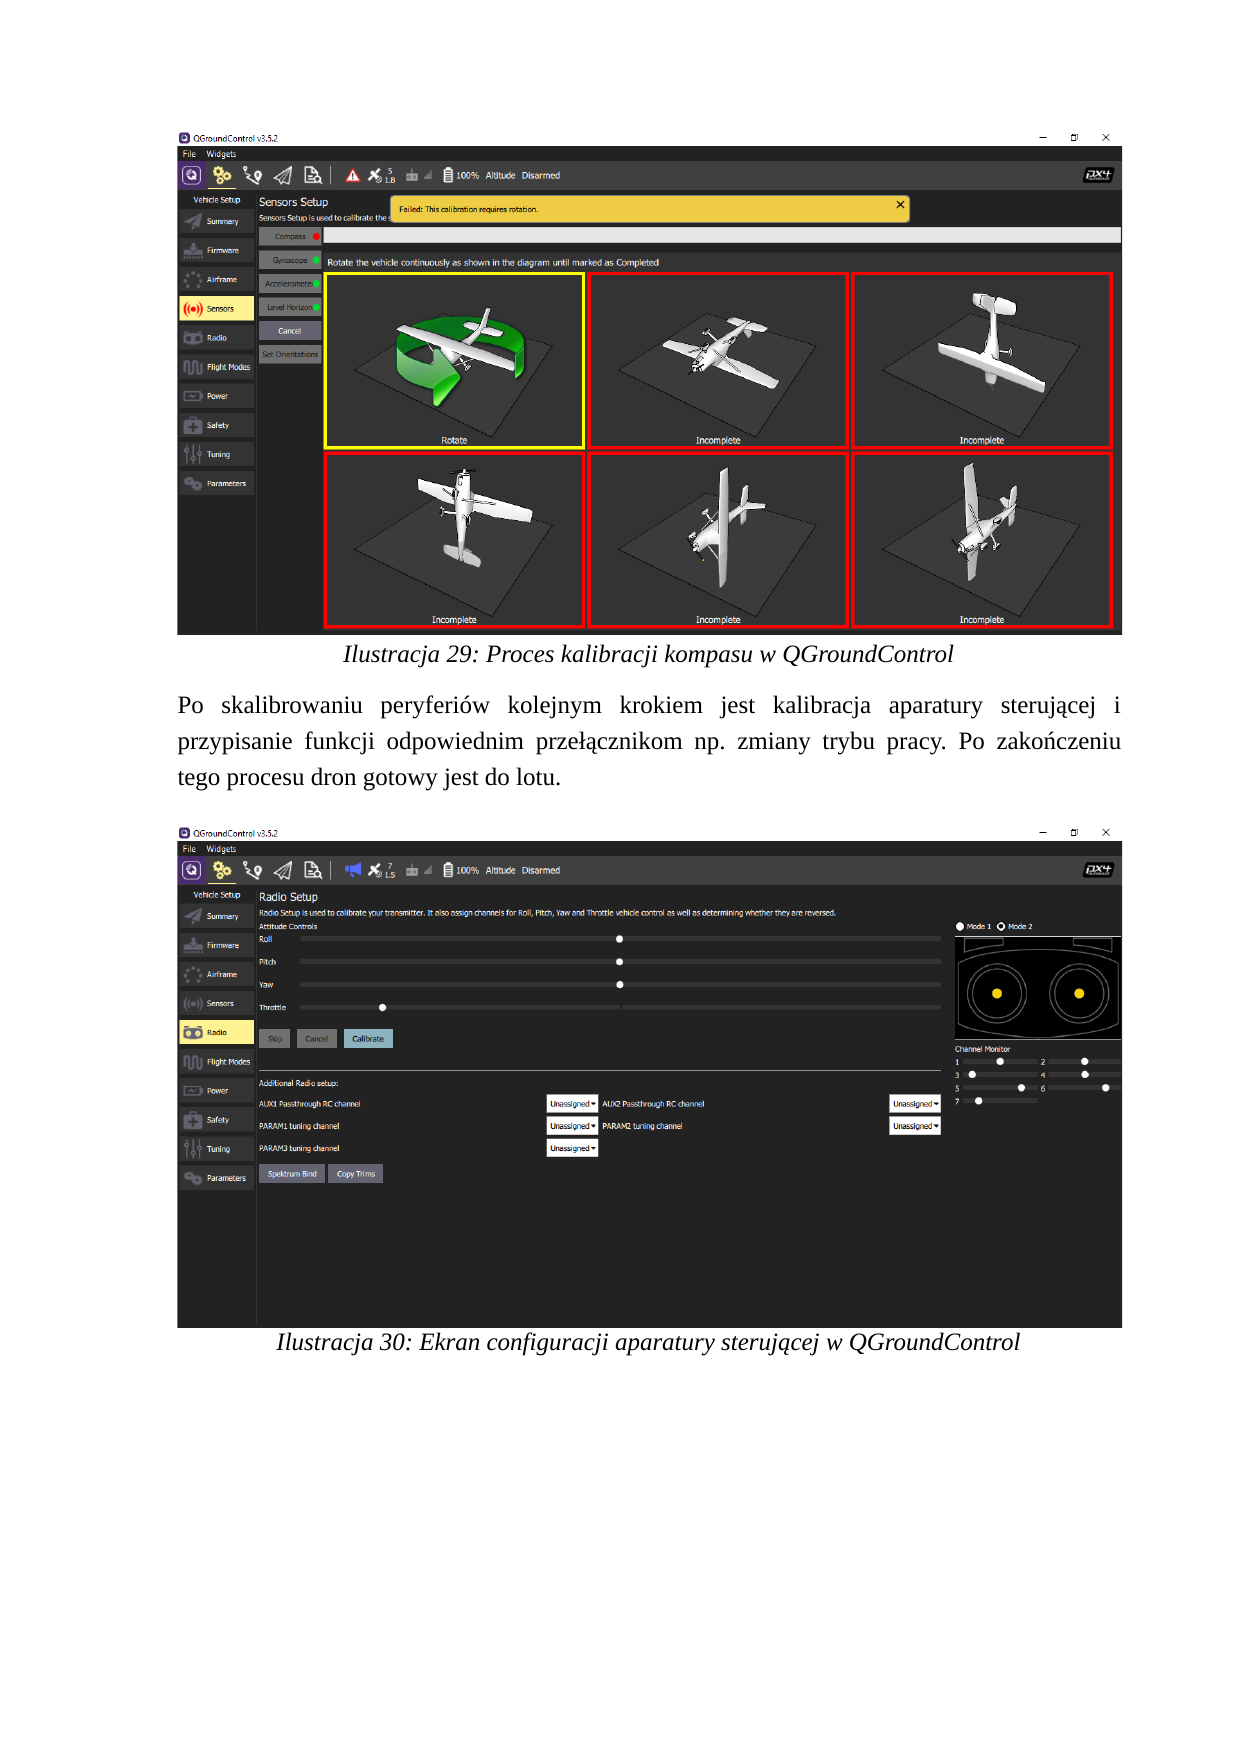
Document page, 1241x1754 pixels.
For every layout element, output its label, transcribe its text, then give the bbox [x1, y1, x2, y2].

picture [177, 130, 1123, 635]
picture [177, 825, 1123, 1328]
text Ilustracja 29: Proces kalibracji kompasu w QGroundControl [177, 635, 1122, 668]
text Ilustracja 30: Ekran configuracji aparatury sterującej w QGroundControl [177, 1328, 1122, 1356]
text Po skalibrowaniu peryferiów kolejnym krokiem jest kalibracja aparatury sterującej i przypisanie funkcji odpowiednim przełącznikom np. zmiany trybu pracy. Po zakończeniu tego procesu dron gotowy jest do lotu. [177, 690, 1122, 791]
